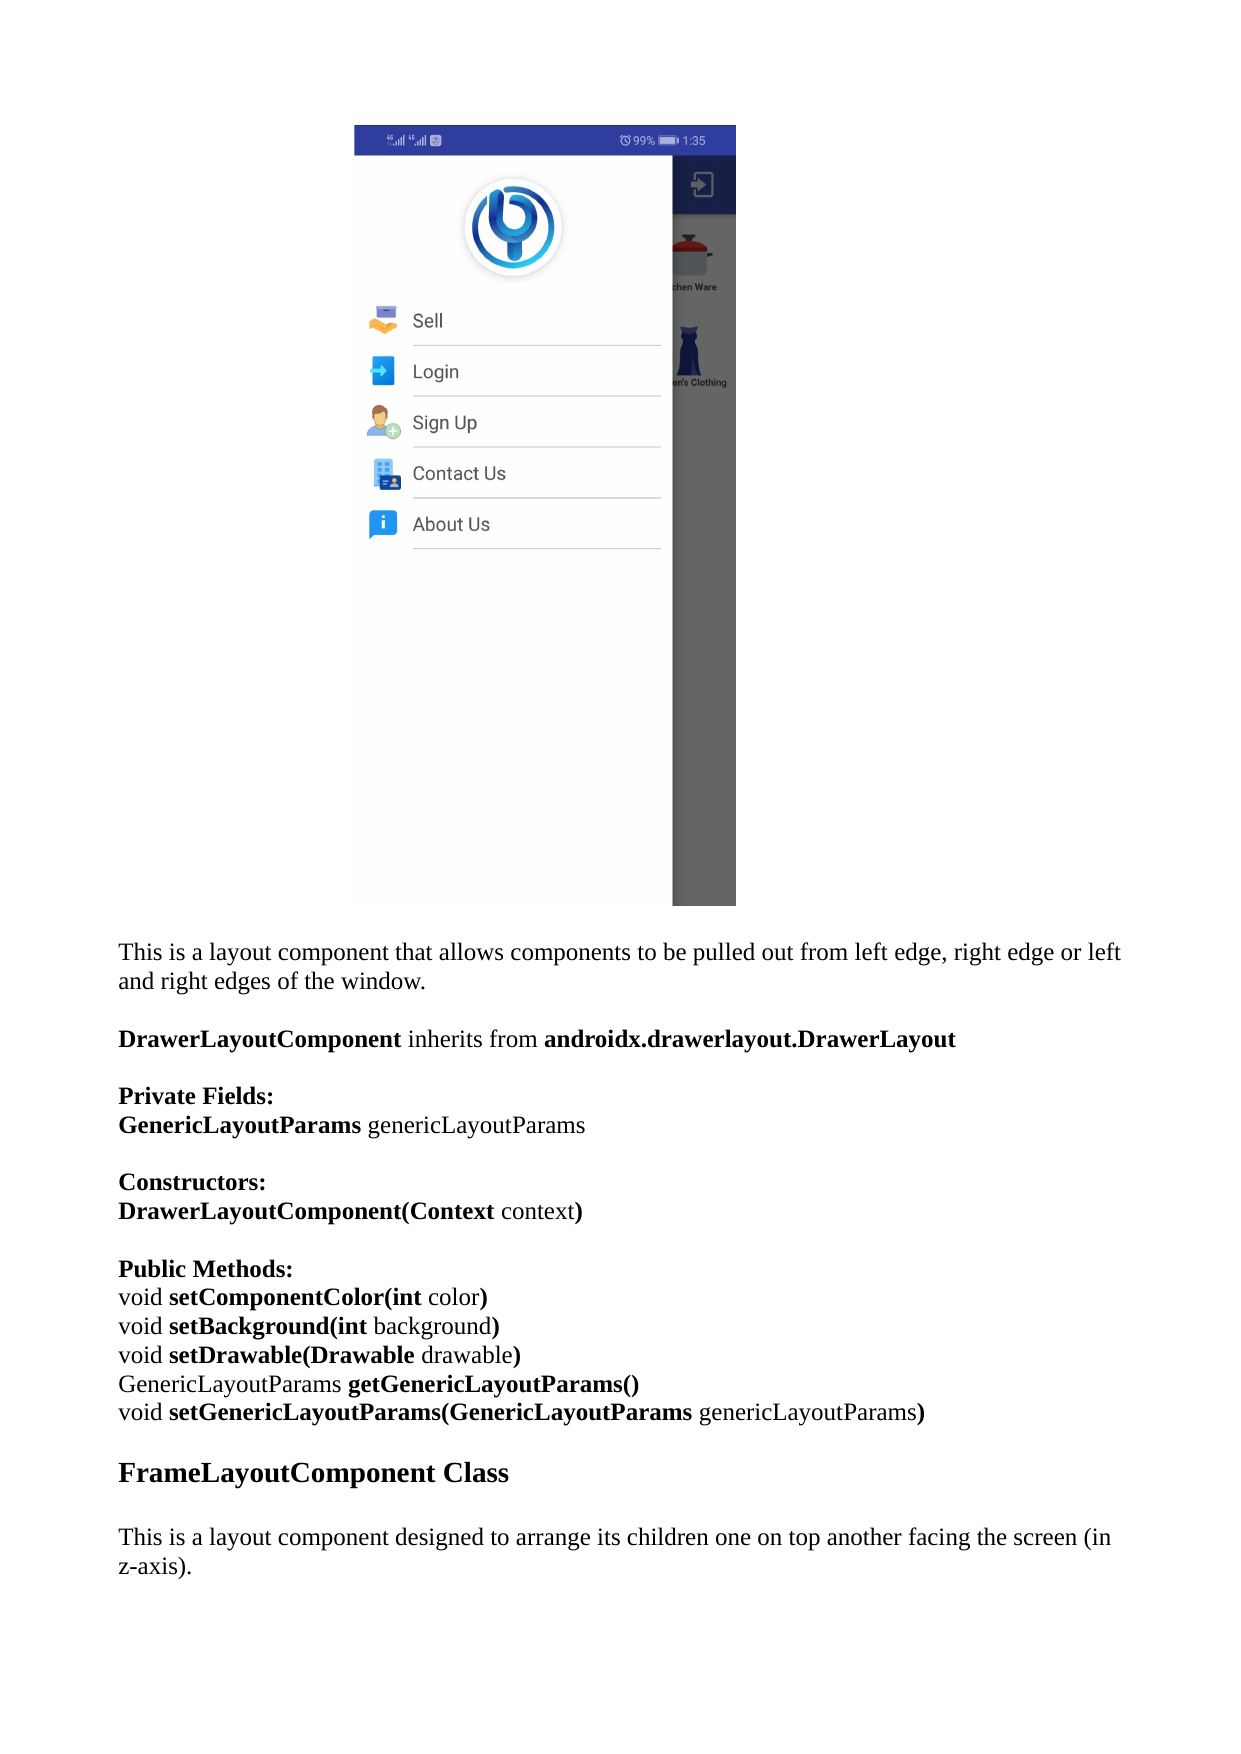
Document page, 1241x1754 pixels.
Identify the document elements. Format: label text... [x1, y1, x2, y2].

text void setComponentColor(int color) [118, 1282, 1122, 1311]
text GenericLayoutParams getGenericLayoutParams() [118, 1369, 1122, 1397]
text void setGenericLayoutParams(GenericLayoutParams genericLayoutParams) [118, 1397, 1122, 1426]
text GenericLayoutParams genericLayoutParams [118, 1110, 1122, 1139]
text This is a layout component that allows components to be pulled out from left edge, right edge or left and right edges of the window. [118, 937, 1122, 995]
text void setBackground(int background) [118, 1311, 1122, 1340]
text Private Fields: [118, 1081, 1122, 1110]
text DrawerLayoutComponent inherits from androidx.drawerlayout.DrawerLayout [118, 1024, 1122, 1052]
text void setDrawable(Drawable drawable) [118, 1340, 1122, 1369]
text Constructors: [118, 1167, 1122, 1196]
text Public Methods: [118, 1254, 1122, 1282]
text FrameLayoutComponent Class [118, 1455, 1122, 1488]
picture [354, 125, 736, 906]
text DrawerLayoutComponent(Context context) [118, 1196, 1122, 1225]
text This is a layout component designed to arrange its children one on top another facing the screen (in z-axis). [118, 1522, 1122, 1579]
